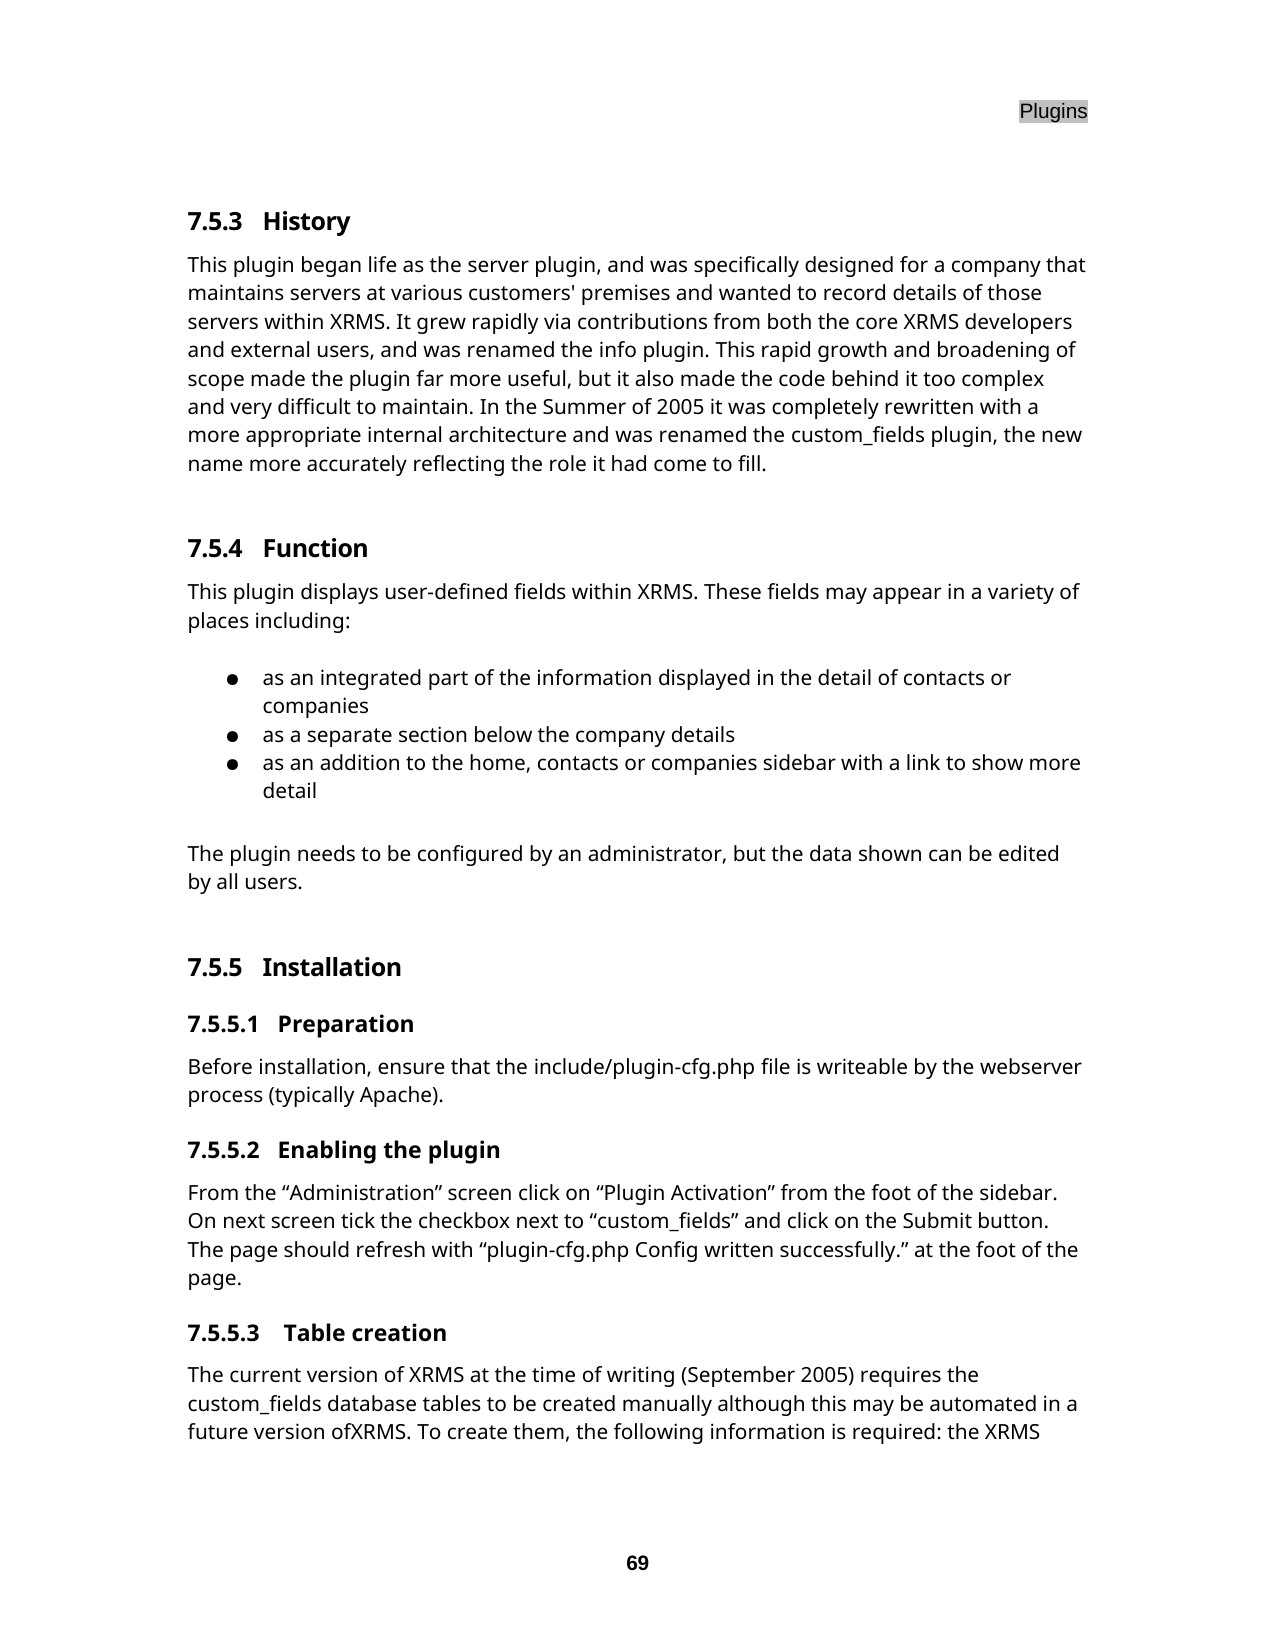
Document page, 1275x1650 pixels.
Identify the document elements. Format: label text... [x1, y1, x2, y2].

list as an integrated part of the information displayed in the detail of contacts or companies [225, 663, 1087, 720]
subtitle Enabling the plugin [187, 1134, 1087, 1165]
text This plugin displays user-defined fields within XRMS. These fields may appear in a variety of places including: [187, 577, 1087, 634]
text From the “Administration” screen click on “Plugin Activation” from the foot of the sidebar. On next screen tick the checkbox next to “custom_fields” and click on the Submit button. The page should refresh with “plugin-cfg.php Config written successfully.” at the foot of the page. [187, 1178, 1087, 1292]
text The current version of XRMS at the time of writing (September 2005) requires the custom_fields database tables to be created manually although this may be automated in a future version ofXRMS. To create them, the following information is required: the XRMS [187, 1360, 1087, 1446]
subtitle Function [187, 531, 1087, 565]
subtitle Table creation [187, 1317, 1087, 1348]
subtitle History [187, 203, 1087, 237]
subtitle Installation [187, 949, 1087, 983]
text Before installation, ensure that the include/plugin-cfg.php file is writeable by the webserver process (typically Apache). [187, 1052, 1087, 1109]
list as a separate section below the company details [225, 720, 1087, 748]
text This plugin began life as the server plugin, and was specifically designed for a company that maintains servers at various customers' premises and wanted to record details of those servers within XRMS. It grew rapidly via contributions from both the core XRMS developers and external users, and was renamed the info plugin. This rapid growth and broadening of scope made the plugin far more useful, but it also made the code behind it too complex and very difficult to maintain. In the Summer of 2005 it was completely rewritten with a more appropriate internal architecture and was renamed the custom_fields plugin, the new name more accurately reflecting the role it had come to fill. [187, 250, 1087, 477]
text The plugin needs to be configured by an administrator, but the data shown can be edited by all users. [187, 839, 1087, 896]
list as an addition to the home, contacts or companies sidebar with a link to show more detail [225, 748, 1087, 805]
subtitle Preparation [187, 1008, 1087, 1040]
